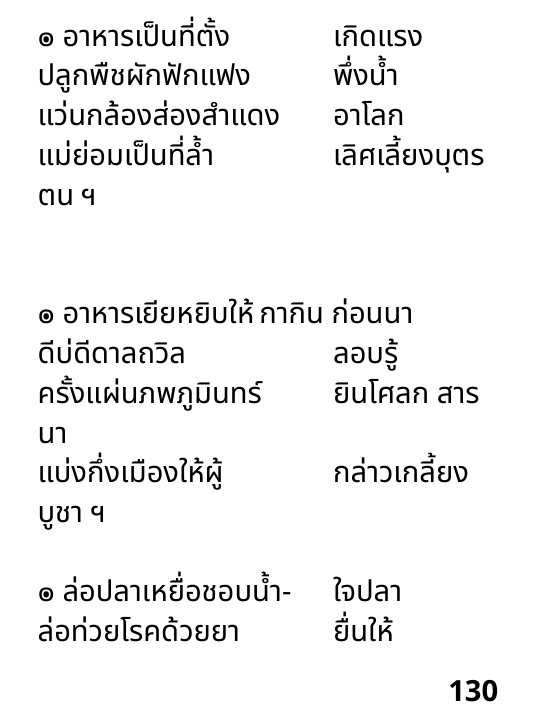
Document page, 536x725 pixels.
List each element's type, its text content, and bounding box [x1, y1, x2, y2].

text ครั้งแผ่นภพภูมินทร์ ยินโศลก สารนา [37, 372, 498, 452]
text แบ่งกึ่งเมืองให้ผู้ กล่าวเกลี้ยงบูชา ฯ [37, 452, 498, 531]
text แม่ย่อมเป็นที่ล้ำ เลิศเลี้ยงบุตรตน ฯ [37, 134, 498, 213]
text ล่อท่วยโรคด้วยยา ยื่นให้ [37, 610, 498, 650]
text ๏ ล่อปลาเหยื่อชอบน้ำ- ใจปลา [37, 571, 498, 610]
text ๏ อาหารเยียหยิบให้ กากิน ก่อนนา [37, 293, 498, 332]
text ๏ อาหารเป็นที่ตั้ง เกิดแรง [37, 15, 498, 55]
text ปลูกพืชผักฟักแฟง พึ่งน้ำ [37, 55, 498, 94]
text แว่นกล้องส่องสำแดง อาโลก [37, 94, 498, 134]
text ดีบ่ดีดาลถวิล ลอบรู้ [37, 332, 498, 372]
